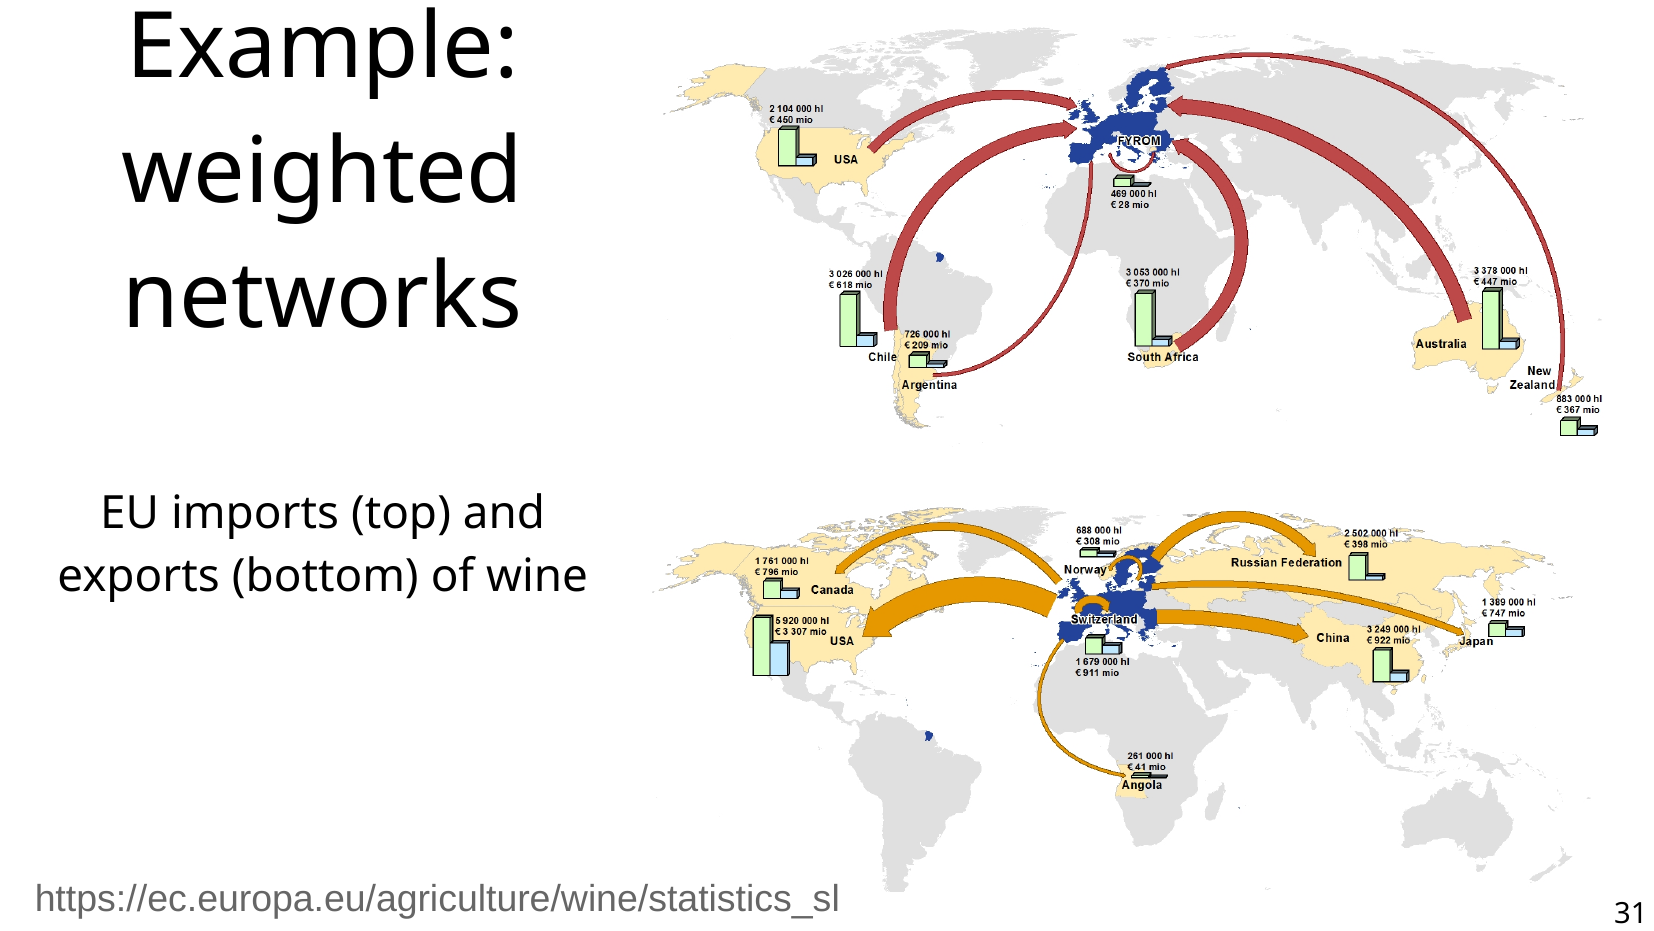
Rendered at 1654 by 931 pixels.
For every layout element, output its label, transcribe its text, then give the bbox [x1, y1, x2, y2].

text_box https://ec.europa.eu/agriculture/wine/statistics_sl [20, 870, 946, 921]
picture [662, 8, 1608, 448]
picture [647, 486, 1593, 892]
title Example: weighted networks EU imports (top) and exports (bottom) of wine [30, 29, 616, 556]
